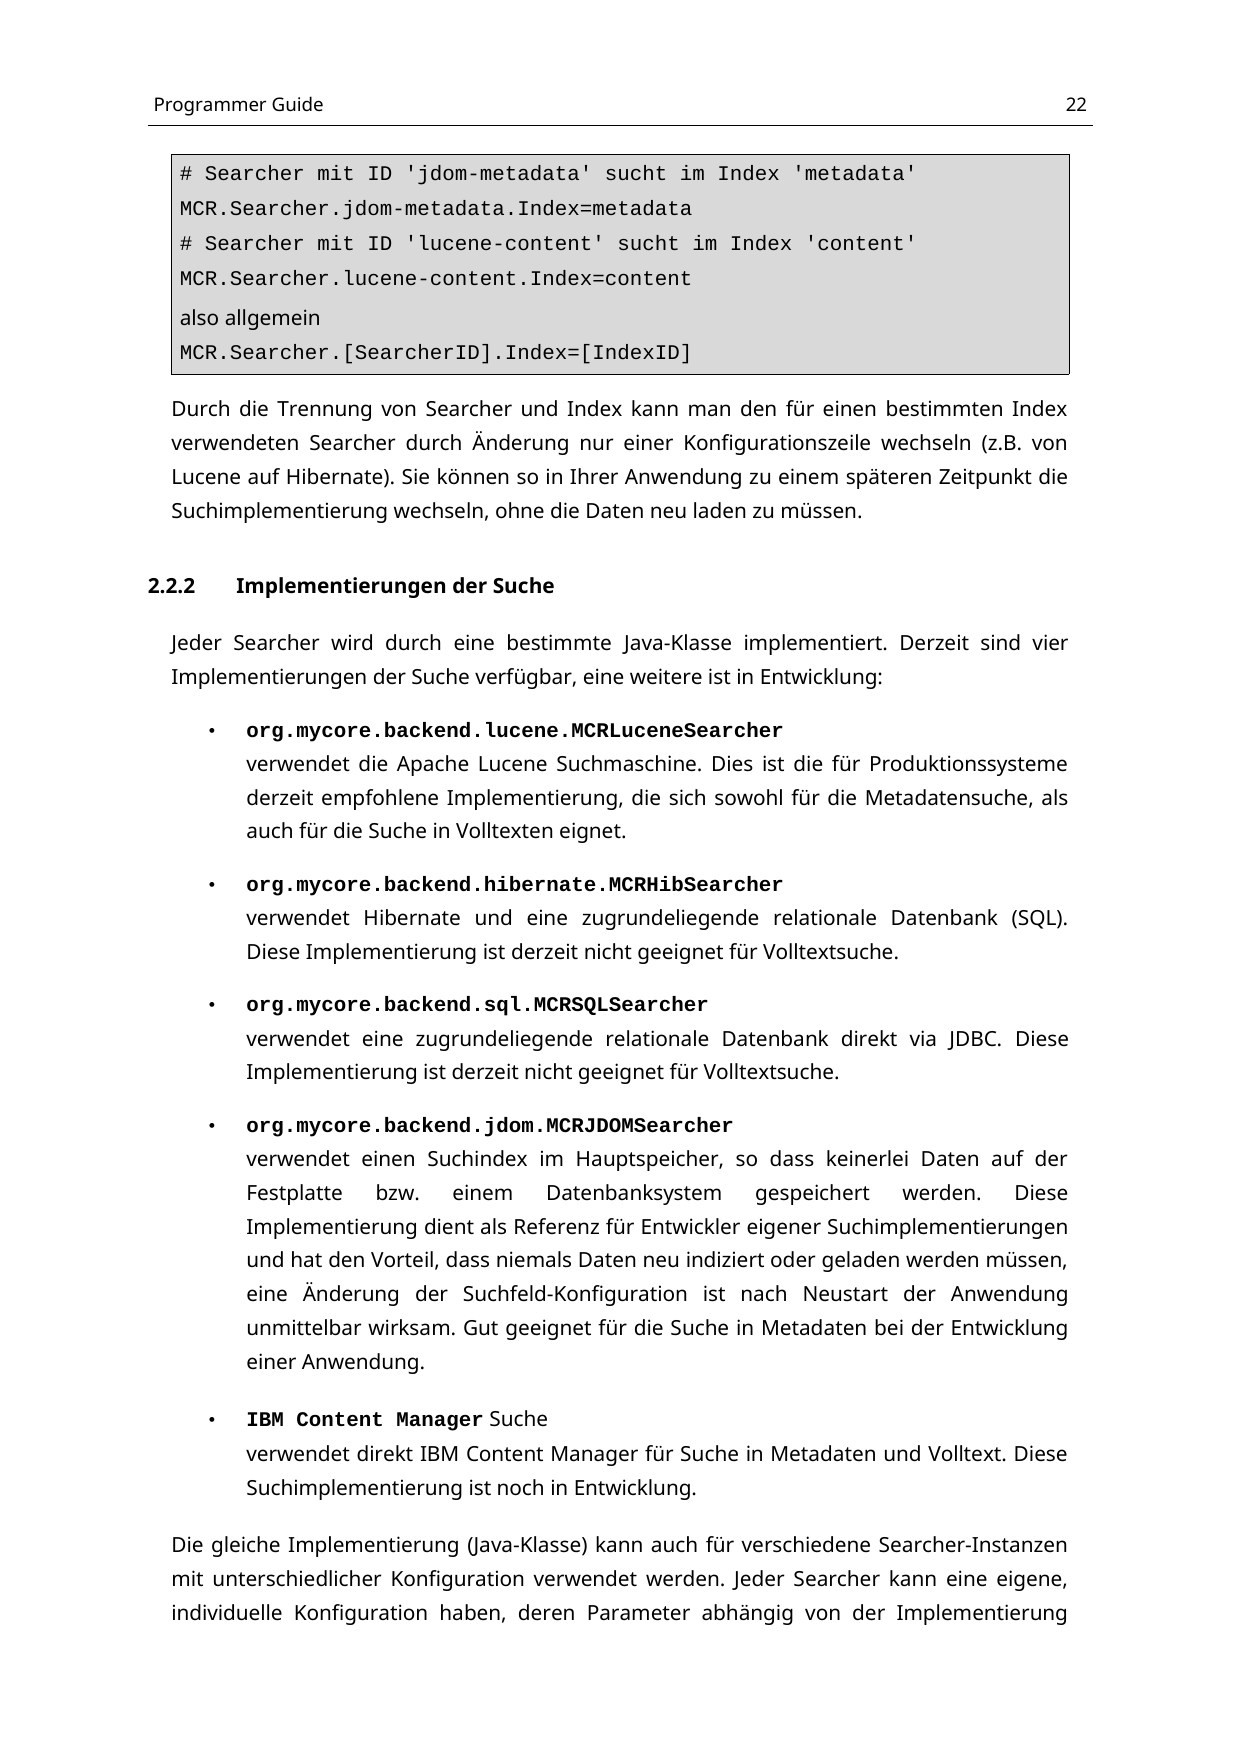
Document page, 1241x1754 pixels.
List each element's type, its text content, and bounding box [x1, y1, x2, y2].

text also allgemein [172, 294, 1069, 331]
list org.mycore.backend.jdom.MCRJDOMSearcher verwendet einen Suchindex im Hauptspeicher, so dass keinerlei Daten auf der Festplatte bzw. einem Datenbanksystem gespeichert werden. Diese Implementierung dient als Referenz für Entwickler eigener Suchimplementierungen und hat den Vorteil, dass niemals Daten neu indiziert oder geladen werden müssen, eine Änderung der Suchfeld-Konfiguration ist nach Neustart der Anwendung unmittelbar wirksam. Gut geeignet für die Suche in Metadaten bei der Entwicklung einer Anwendung. [209, 1115, 1069, 1375]
text Die gleiche Implementierung (Java-Klasse) kann auch für verschiedene Searcher-Instanzen mit unterschiedlicher Konfiguration verwendet werden. Jeder Searcher kann eine eigene, individuelle Konfiguration haben, deren Parameter abhängig von der Implementierung [171, 1530, 1069, 1626]
text Jeder Searcher wird durch eine bestimmte Java-Klasse implementiert. Derzeit sind vier Implementierungen der Suche verfügbar, eine weitere ist in Entwicklung: [171, 628, 1069, 691]
subtitle Implementierungen der Suche [148, 571, 1093, 599]
text Durch die Trennung von Searcher und Index kann man den für einen bestimmten Index verwendeten Searcher durch Änderung nur einer Konfigurationszeile wechseln (z.B. von Lucene auf Hibernate). Sie können so in Ihrer Anwendung zu einem späteren Zeitpunkt die Suchimplementierung wechseln, ohne die Daten neu laden zu müssen. [171, 394, 1069, 524]
text MCR.Searcher.[SearcherID].Index=[IndexID] [172, 334, 1069, 374]
text # Searcher mit ID 'lucene-content' sucht im Index 'content' [172, 224, 1069, 256]
list org.mycore.backend.lucene.MCRLuceneSearcher verwendet die Apache Lucene Suchmaschine. Dies ist die für Produktionssysteme derzeit empfohlene Implementierung, die sich sowohl für die Metadatensuche, als auch für die Suche in Volltexten eignet. [209, 720, 1069, 845]
text MCR.Searcher.jdom-metadata.Index=metadata [172, 189, 1069, 221]
list org.mycore.backend.sql.MCRSQLSearcher verwendet eine zugrundeliegende relationale Datenbank direkt via JDBC. Diese Implementierung ist derzeit nicht geeignet für Volltextsuche. [209, 994, 1069, 1086]
list IBM Content Manager Suche verwendet direkt IBM Content Manager für Suche in Metadaten und Volltext. Diese Suchimplementierung ist noch in Entwicklung. [209, 1404, 1069, 1501]
text MCR.Searcher.lucene-content.Index=content [172, 259, 1069, 291]
list org.mycore.backend.hibernate.MCRHibSearcher verwendet Hibernate und eine zugrundeliegende relationale Datenbank (SQL). Diese Implementierung ist derzeit nicht geeignet für Volltextsuche. [209, 874, 1069, 965]
text # Searcher mit ID 'jdom-metadata' sucht im Index 'metadata' [172, 155, 1069, 186]
